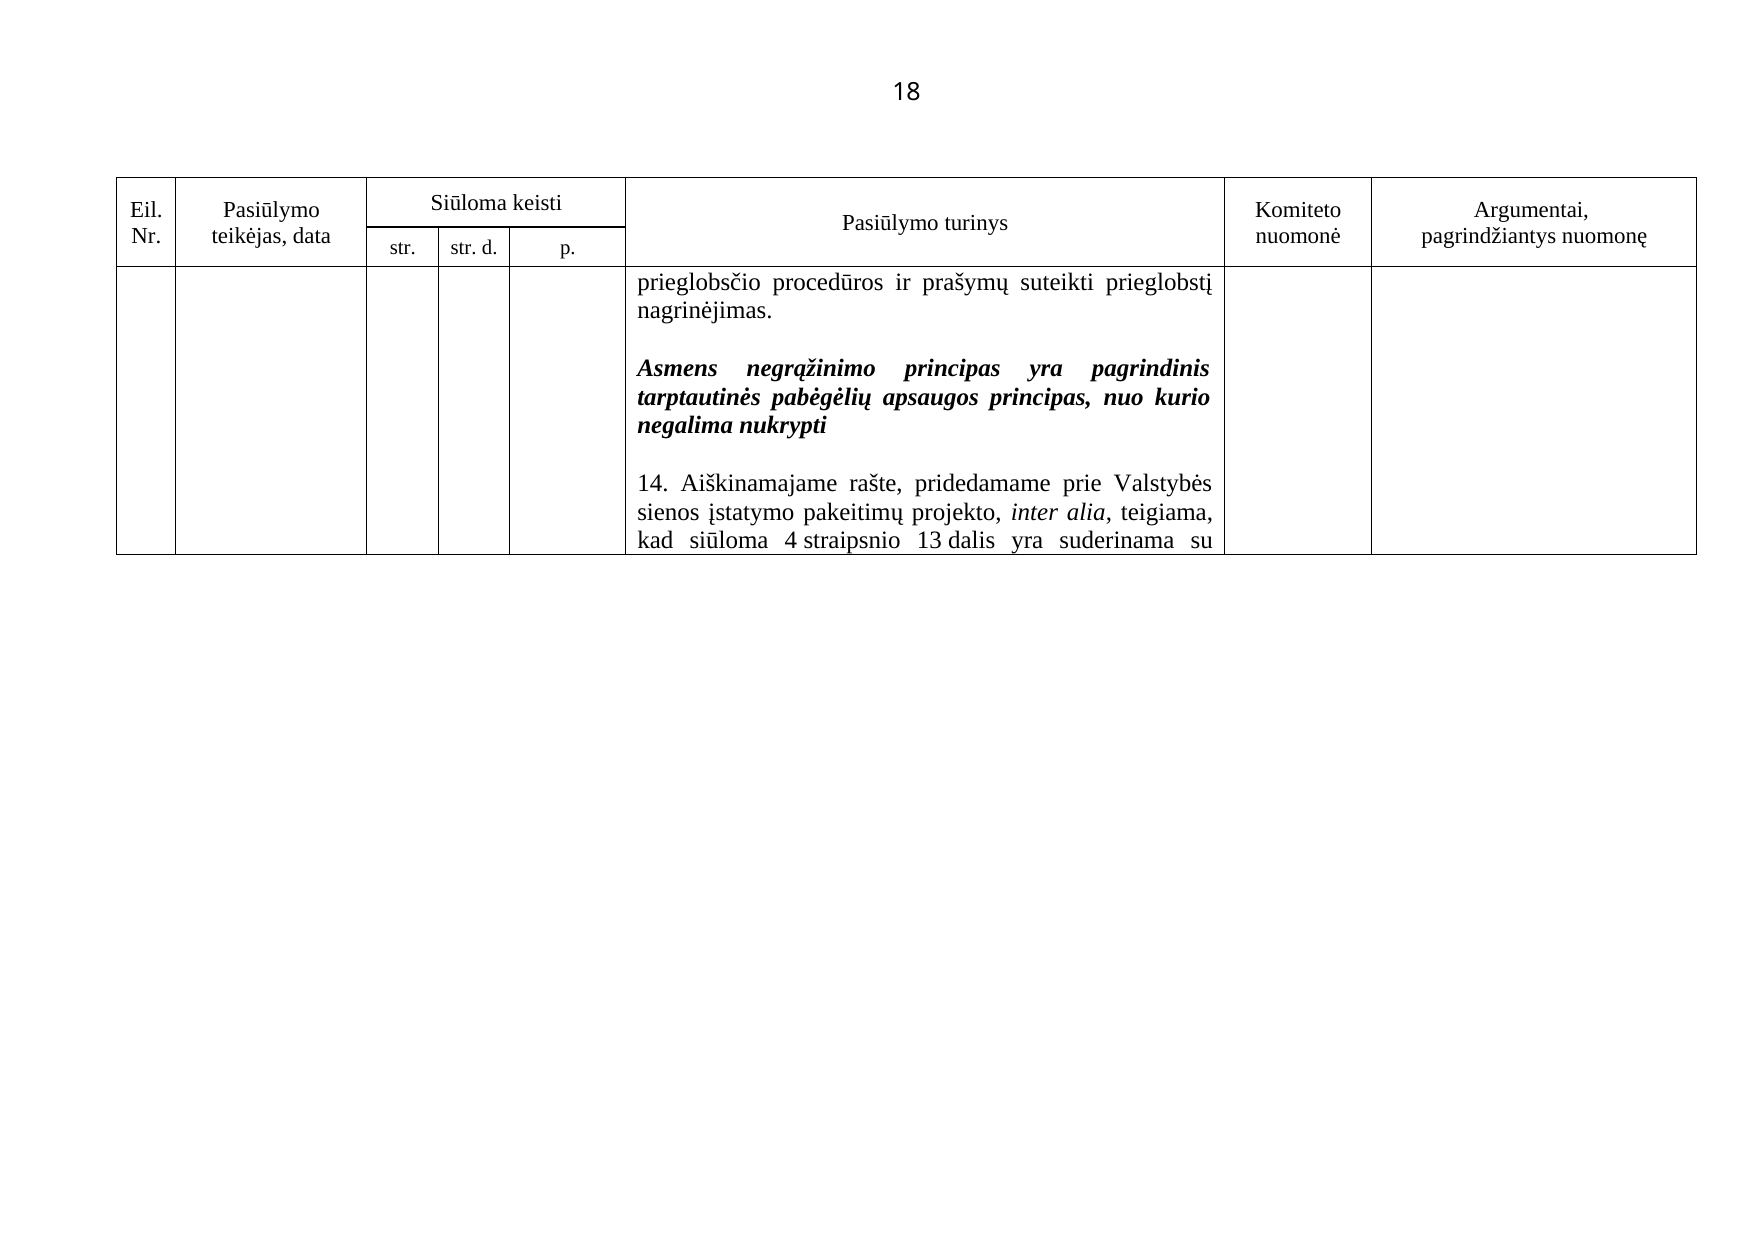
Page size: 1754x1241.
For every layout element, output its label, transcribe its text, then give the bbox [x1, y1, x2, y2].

table_cell [176, 267, 366, 554]
table_cell [1225, 267, 1371, 554]
table_cell [117, 267, 175, 554]
table_header Komiteto nuomonė [1225, 178, 1371, 266]
table_header Eil. Nr. [117, 178, 175, 266]
table_header Argumentai, pagrindžiantys nuomonę [1372, 178, 1696, 266]
table_header Pasiūlymo teikėjas, data [176, 178, 366, 266]
table_cell [439, 267, 509, 554]
table_header Siūloma keisti [367, 178, 625, 226]
table_cell str. d. [439, 228, 509, 266]
table_cell p. [510, 228, 625, 266]
table_cell str. [367, 228, 438, 266]
table_cell [1372, 267, 1696, 554]
table_header Pasiūlymo turinys [626, 178, 1224, 266]
table_cell [510, 267, 625, 554]
table_cell [367, 267, 438, 554]
